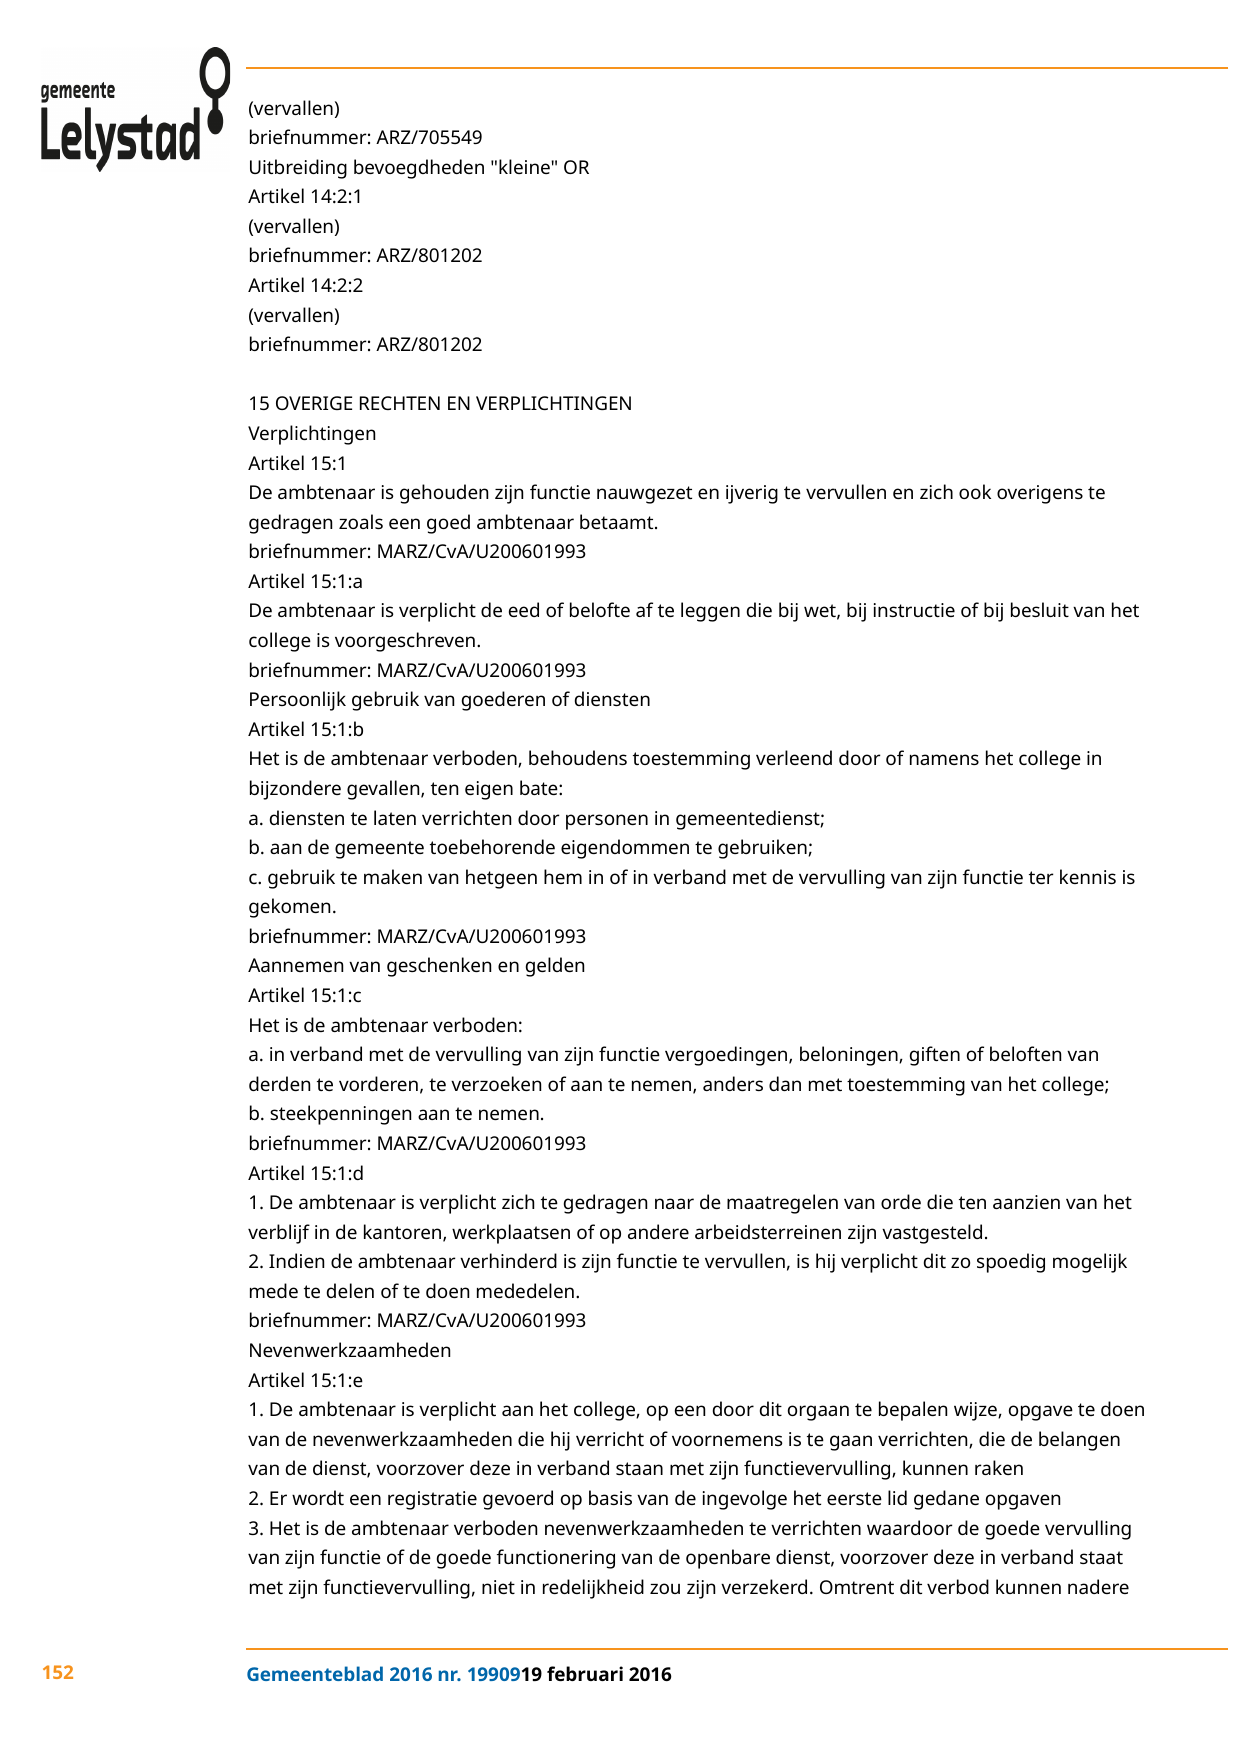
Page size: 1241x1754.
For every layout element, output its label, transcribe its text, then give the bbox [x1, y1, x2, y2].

text Het is de ambtenaar verboden, behoudens toestemming verleend door of namens het college in bijzondere gevallen, ten eigen bate: [248, 746, 1152, 801]
text 1. De ambtenaar is verplicht zich te gedragen naar de maatregelen van orde die ten aanzien van het verblijf in de kantoren, werkplaatsen of op andere arbeidsterreinen zijn vastgesteld. [248, 1189, 1152, 1245]
text briefnummer: MARZ/CvA/U200601993 [248, 1308, 1152, 1333]
text De ambtenaar is gehouden zijn functie nauwgezet en ijverig te vervullen en zich ook overigens te gedragen zoals een goed ambtenaar betaamt. [248, 479, 1152, 535]
text briefnummer: MARZ/CvA/U200601993 [248, 923, 1152, 949]
text c. gebruik te maken van hetgeen hem in of in verband met de vervulling van zijn functie ter kennis is gekomen. [248, 864, 1152, 919]
text briefnummer: MARZ/CvA/U200601993 [248, 538, 1152, 564]
text 1. De ambtenaar is verplicht aan het college, op een door dit orgaan te bepalen wijze, opgave te doen van de nevenwerkzaamheden die hij verricht of voornemens is te gaan verrichten, die de belangen van de dienst, voorzover deze in verband staan met zijn functievervulling, kunnen raken [248, 1396, 1152, 1481]
text Artikel 15:1 [248, 450, 1152, 476]
text a. diensten te laten verrichten door personen in gemeentedienst; [248, 805, 1152, 831]
text Artikel 14:2:2 [248, 272, 1152, 298]
text briefnummer: MARZ/CvA/U200601993 [248, 657, 1152, 683]
text 2. Er wordt een registratie gevoerd op basis van de ingevolge het eerste lid gedane opgaven [248, 1485, 1152, 1511]
text Artikel 15:1:b [248, 716, 1152, 742]
text Verplichtingen [248, 420, 1152, 446]
text 15 OVERIGE RECHTEN EN VERPLICHTINGEN [248, 391, 1152, 416]
text a. in verband met de vervulling van zijn functie vergoedingen, beloningen, giften of beloften van derden te vorderen, te verzoeken of aan te nemen, anders dan met toestemming van het college; [248, 1041, 1152, 1097]
text Artikel 15:1:a [248, 568, 1152, 594]
text Artikel 14:2:1 [248, 183, 1152, 209]
text 2. Indien de ambtenaar verhinderd is zijn functie te vervullen, is hij verplicht dit zo spoedig mogelijk mede te delen of te doen mededelen. [248, 1248, 1152, 1304]
text 3. Het is de ambtenaar verboden nevenwerkzaamheden te verrichten waardoor de goede vervulling van zijn functie of de goede functionering van de openbare dienst, voorzover deze in verband staat met zijn functievervulling, niet in redelijkheid zou zijn verzekerd. Omtrent dit verbod kunnen nadere [248, 1515, 1152, 1600]
picture [41, 47, 231, 172]
text Aannemen van geschenken en gelden [248, 953, 1152, 978]
text (vervallen) [248, 302, 1152, 328]
text b. aan de gemeente toebehorende eigendommen te gebruiken; [248, 834, 1152, 860]
text (vervallen) [248, 95, 1152, 121]
text briefnummer: ARZ/705549 [248, 124, 1152, 150]
text briefnummer: MARZ/CvA/U200601993 [248, 1130, 1152, 1156]
text (vervallen) [248, 213, 1152, 239]
text Artikel 15:1:d [248, 1160, 1152, 1186]
text b. steekpenningen aan te nemen. [248, 1101, 1152, 1126]
text De ambtenaar is verplicht de eed of belofte af te leggen die bij wet, bij instructie of bij besluit van het college is voorgeschreven. [248, 598, 1152, 653]
text Uitbreiding bevoegdheden "kleine" OR [248, 154, 1152, 180]
text Artikel 15:1:c [248, 982, 1152, 1008]
text briefnummer: ARZ/801202 [248, 331, 1152, 357]
text briefnummer: ARZ/801202 [248, 243, 1152, 268]
text Persoonlijk gebruik van goederen of diensten [248, 686, 1152, 712]
text Het is de ambtenaar verboden: [248, 1012, 1152, 1038]
text Nevenwerkzaamheden [248, 1337, 1152, 1363]
text Artikel 15:1:e [248, 1367, 1152, 1393]
